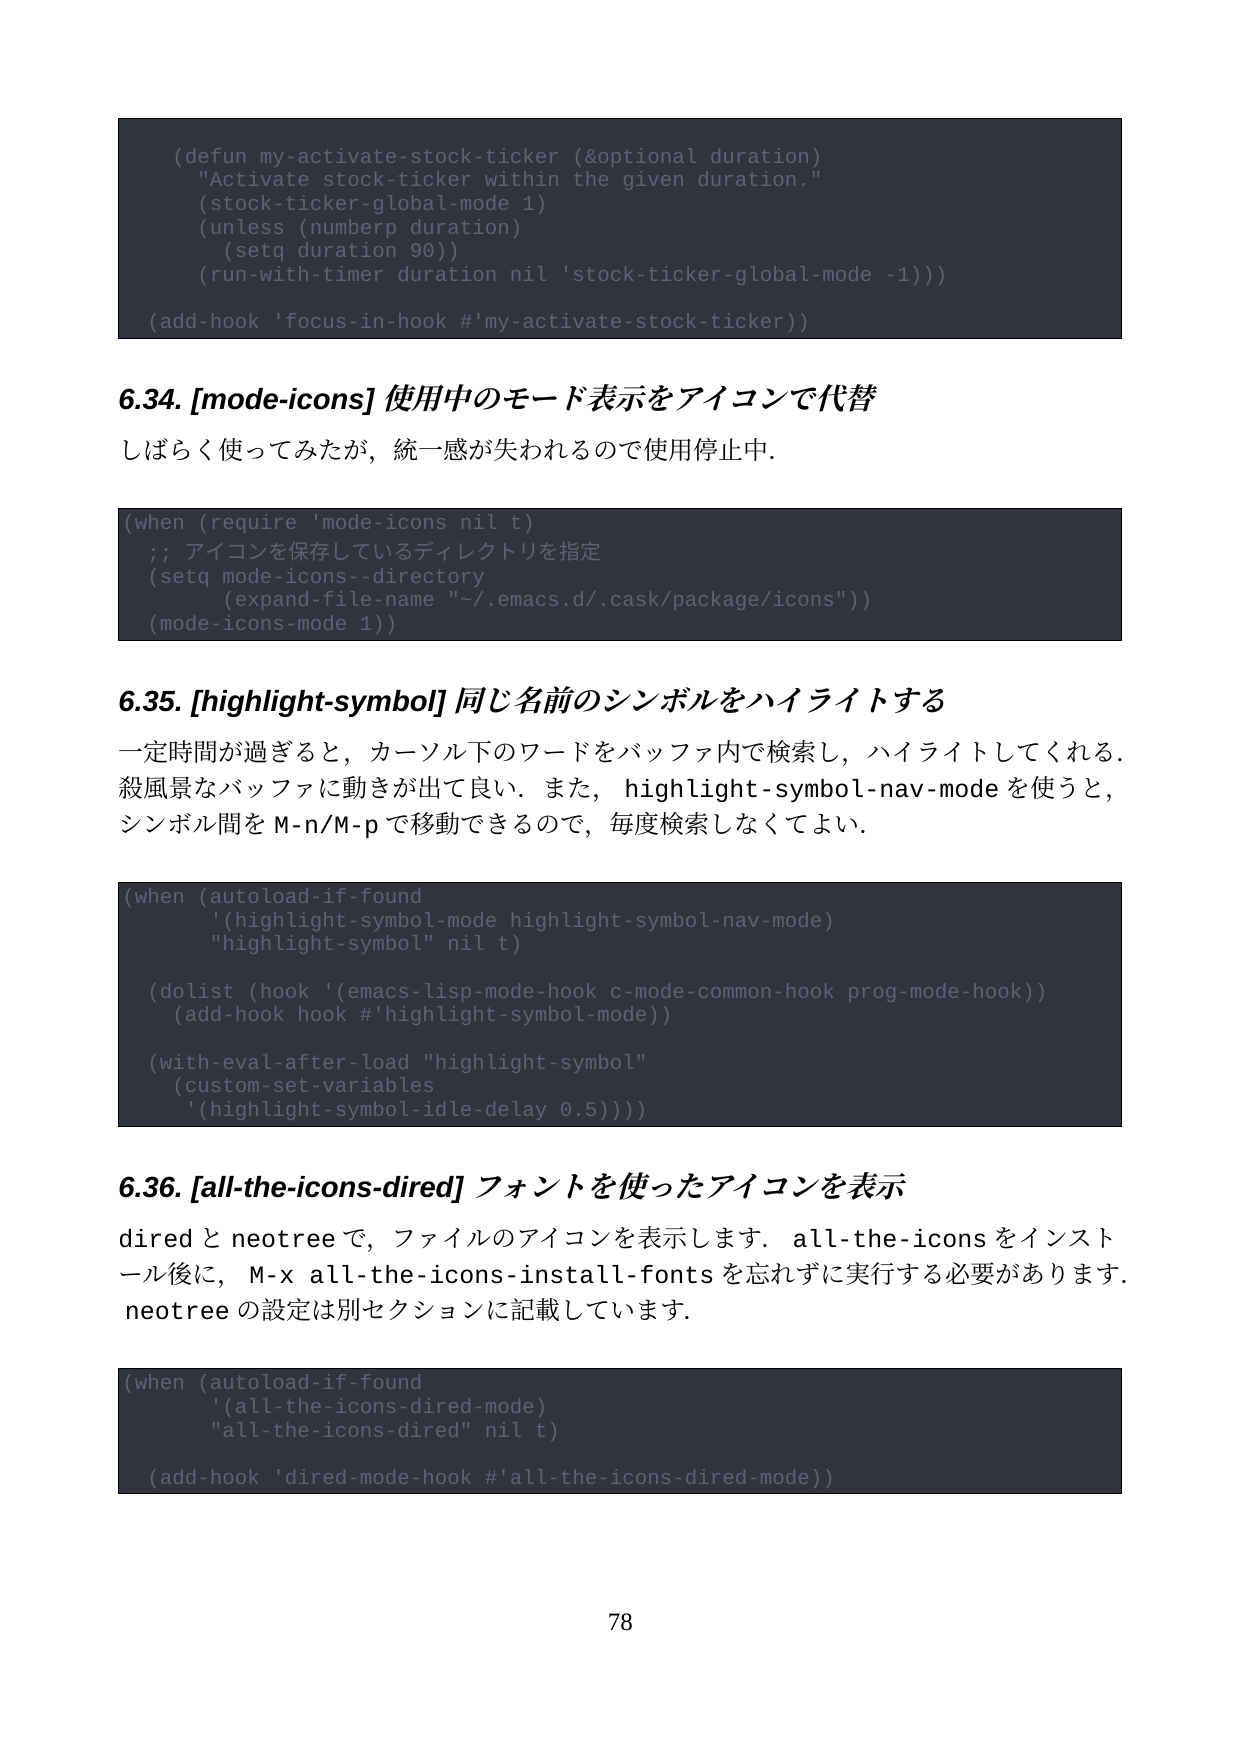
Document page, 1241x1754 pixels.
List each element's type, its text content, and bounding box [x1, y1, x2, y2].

text (mode-icons-mode 1)) [119, 609, 1121, 640]
text "Activate stock-ticker within the given duration." [119, 165, 1121, 189]
text (defun my-activate-stock-ticker (&optional duration) [119, 142, 1121, 165]
text (unless (numberp duration) [119, 213, 1121, 236]
text (add-hook hook #'highlight-symbol-mode)) [119, 1000, 1121, 1024]
text '(highlight-symbol-idle-delay 0.5)))) [119, 1095, 1121, 1126]
text (add-hook 'dired-mode-hook #'all-the-icons-dired-mode)) [119, 1463, 1121, 1493]
subtitle [highlight-symbol] 同じ名前のシンボルをハイライトする [118, 678, 1122, 720]
text (when (autoload-if-found [119, 1369, 1121, 1392]
text (stock-ticker-global-mode 1) [119, 189, 1121, 213]
text ;; アイコンを保存しているディレクトリを指定 [119, 531, 1121, 562]
text (expand-file-name "~/.emacs.d/.cask/package/icons")) [119, 586, 1121, 609]
text dired と neotree で，ファイルのアイコンを表示します． all-the-icons をインストール後に， M-x all-the-icons-install-fonts を忘れずに実行する必要があります． neotree の設定は別セクションに記載しています． [118, 1218, 1122, 1356]
text "highlight-symbol" nil t) [119, 929, 1121, 953]
text (when (autoload-if-found [119, 883, 1121, 906]
text (custom-set-variables [119, 1071, 1121, 1095]
text (dolist (hook '(emacs-lisp-mode-hook c-mode-common-hook prog-mode-hook)) [119, 977, 1121, 1000]
text '(highlight-symbol-mode highlight-symbol-nav-mode) [119, 906, 1121, 929]
text (add-hook 'focus-in-hook #'my-activate-stock-ticker)) [119, 307, 1121, 338]
text 一定時間が過ぎると，カーソル下のワードをバッファ内で検索し，ハイライトしてくれる．殺風景なバッファに動きが出て良い．また， highlight-symbol-nav-mode を使うと，シンボル間を M-n/M-p で移動できるので，毎度検索しなくてよい． [118, 732, 1122, 870]
text (run-with-timer duration nil 'stock-ticker-global-mode -1))) [119, 260, 1121, 284]
text '(all-the-icons-dired-mode) [119, 1392, 1121, 1416]
subtitle [mode-icons] 使用中のモード表示をアイコンで代替 [118, 376, 1122, 418]
text "all-the-icons-dired" nil t) [119, 1416, 1121, 1439]
text しばらく使ってみたが，統一感が失われるので使用停止中． [118, 431, 1122, 495]
text (with-eval-after-load "highlight-symbol" [119, 1048, 1121, 1071]
text (when (require 'mode-icons nil t) [119, 509, 1121, 531]
text (setq mode-icons--directory [119, 562, 1121, 586]
text (setq duration 90)) [119, 236, 1121, 260]
subtitle [all-the-icons-dired] フォントを使ったアイコンを表示 [118, 1164, 1122, 1206]
